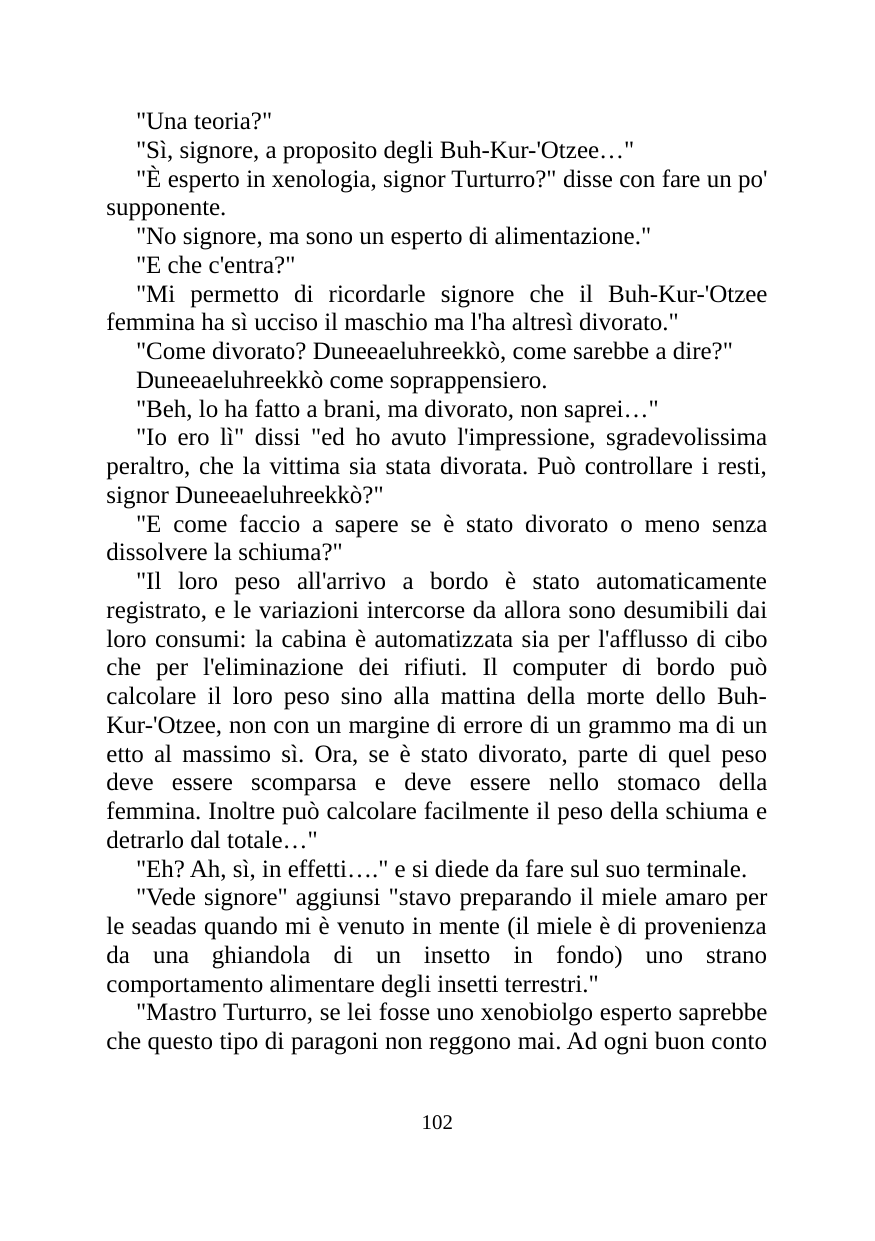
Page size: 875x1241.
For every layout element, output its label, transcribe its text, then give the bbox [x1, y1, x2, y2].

text "Vede signore" aggiunsi "stavo preparando il miele amaro per le seadas quando mi è venuto in mente (il miele è di provenienza da una ghiandola di un insetto in fondo) uno strano comportamento alimentare degli insetti terrestri." [106, 882, 768, 997]
text Duneeaeluhreekkò come soprappensiero. [106, 365, 768, 394]
text "Beh, lo ha fatto a brani, ma divorato, non saprei…" [106, 394, 768, 422]
text "E che c'entra?" [106, 250, 768, 279]
text "Una teoria?" [106, 106, 768, 135]
text "Mastro Turturro, se lei fosse uno xenobiolgo esperto saprebbe che questo tipo di paragoni non reggono mai. Ad ogni buon conto [106, 997, 768, 1055]
text "Io ero lì" dissi "ed ho avuto l'impressione, sgradevolissima peraltro, che la vittima sia stata divorata. Può controllare i resti, signor Duneeaeluhreekkò?" [106, 422, 768, 509]
text "Mi permetto di ricordarle signore che il Buh-Kur-'Otzee femmina ha sì ucciso il maschio ma l'ha altresì divorato." [106, 279, 768, 336]
text "E come faccio a sapere se è stato divorato o meno senza dissolvere la schiuma?" [106, 509, 768, 566]
text "No signore, ma sono un esperto di alimentazione." [106, 221, 768, 250]
text "Eh? Ah, sì, in effetti…." e si diede da fare sul suo terminale. [106, 854, 768, 882]
text "Come divorato? Duneeaeluhreekkò, come sarebbe a dire?" [106, 336, 768, 365]
text "Sì, signore, a proposito degli Buh-Kur-'Otzee…" [106, 135, 768, 164]
text "È esperto in xenologia, signor Turturro?" disse con fare un po' supponente. [106, 164, 768, 221]
text "Il loro peso all'arrivo a bordo è stato automaticamente registrato, e le variazioni intercorse da allora sono desumibili dai loro consumi: la cabina è automatizzata sia per l'afflusso di cibo che per l'eliminazione dei rifiuti. Il computer di bordo può calcolare il loro peso sino alla mattina della morte dello Buh-Kur-'Otzee, non con un margine di errore di un grammo ma di un etto al massimo sì. Ora, se è stato divorato, parte di quel peso deve essere scomparsa e deve essere nello stomaco della femmina. Inoltre può calcolare facilmente il peso della schiuma e detrarlo dal totale…" [106, 566, 768, 854]
